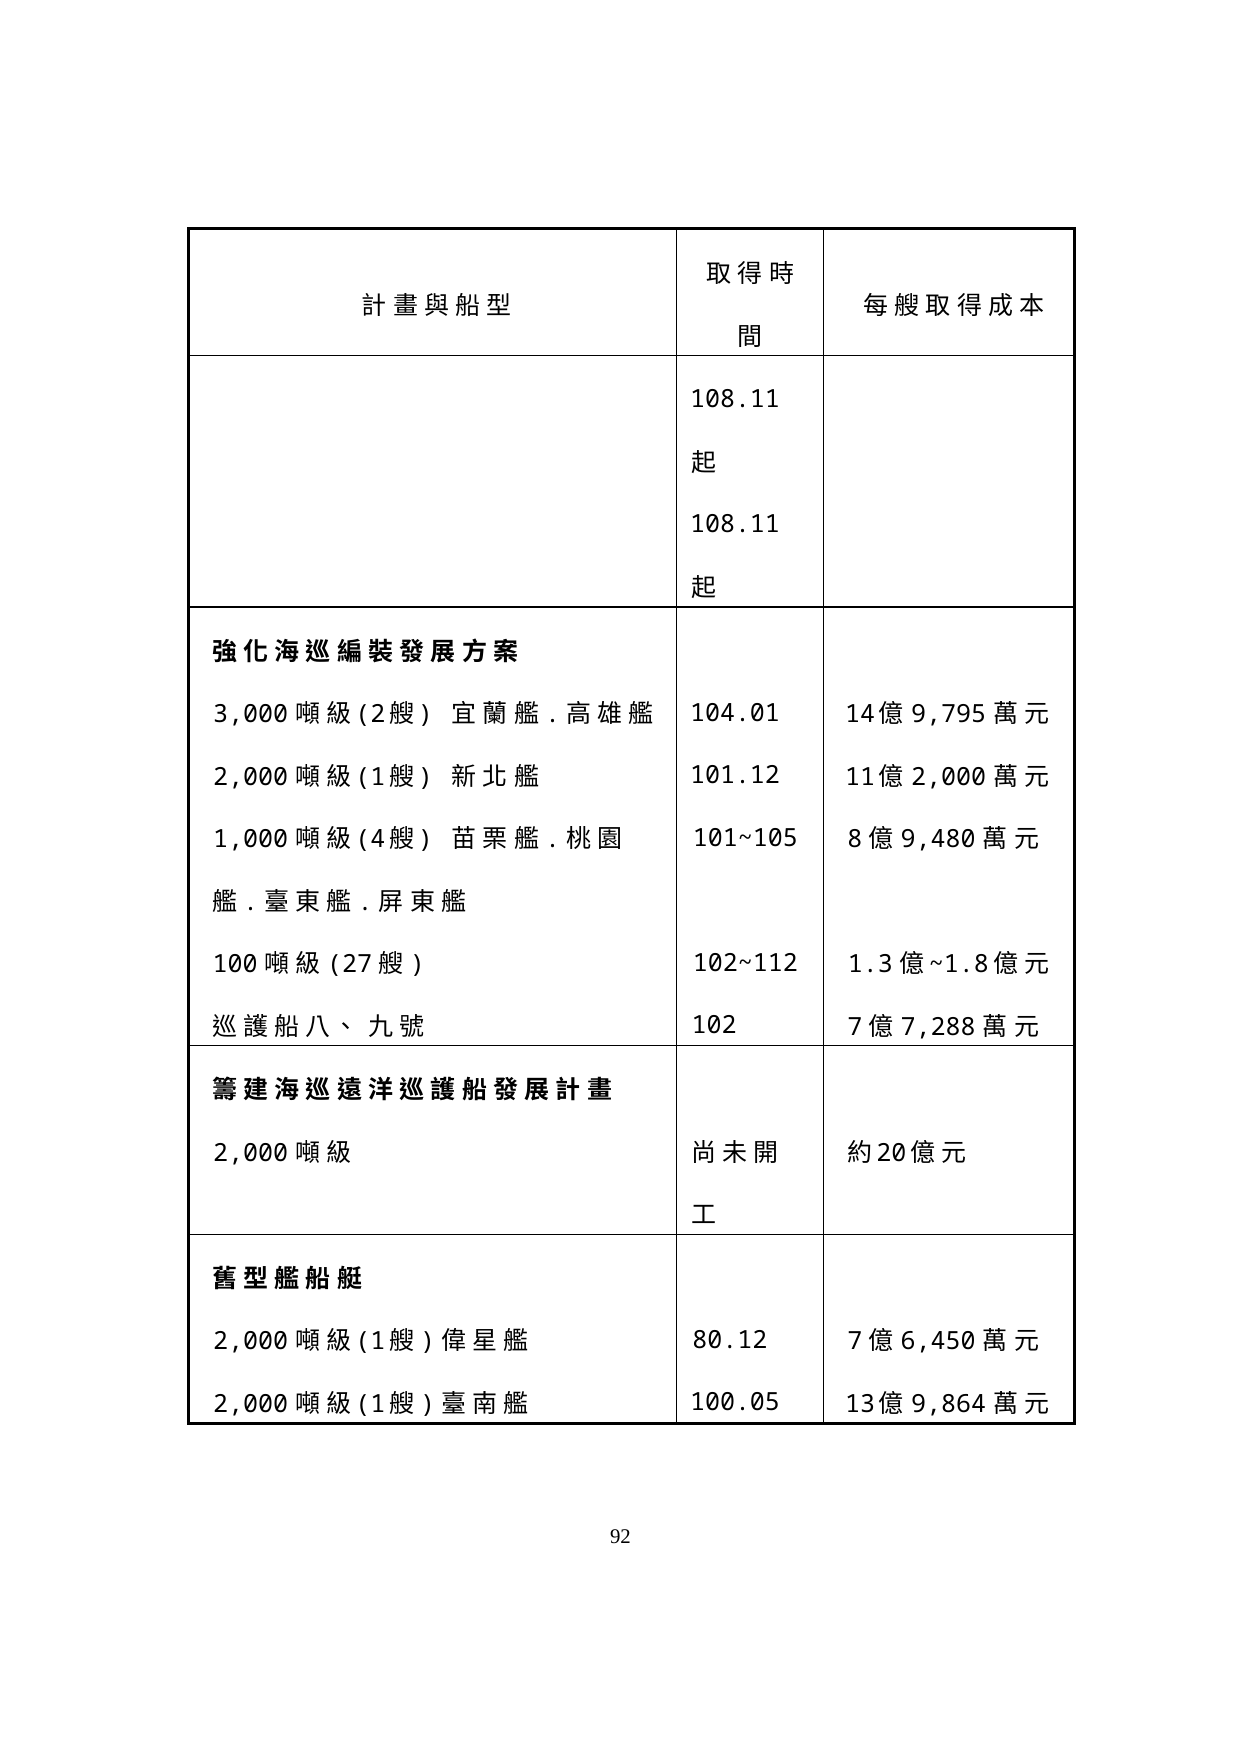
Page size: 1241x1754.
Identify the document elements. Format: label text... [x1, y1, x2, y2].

table_cell 尚未開工 [677, 1046, 823, 1233]
table_cell 104.01 101.12 101~105 102~112 102 [677, 608, 823, 1045]
table_cell 7億6,450萬元 13億9,864萬元 [824, 1235, 1073, 1422]
table_cell 強化海巡編裝發展方案 3,000噸級(2艘) 宜蘭艦.高雄艦 2,000噸級(1艘) 新北艦 1,000噸級(4艘) 苗栗艦.桃園艦.臺東艦.屏東艦 100噸級(27艘) 巡護船八、九號 [190, 608, 676, 1045]
table_cell 約20億元 [824, 1046, 1073, 1233]
table_cell [190, 356, 676, 606]
table_header 計畫與船型 [190, 230, 676, 355]
table_header 每艘取得成本 [824, 230, 1073, 355]
table_cell 108.11起 108.11起 [677, 356, 823, 606]
table_header 取得時間 [677, 230, 823, 355]
table_cell 80.12 100.05 [677, 1235, 823, 1422]
table_cell 14億9,795萬元 11億2,000萬元 8億9,480萬元 1.3億~1.8億元 7億7,288萬元 [824, 608, 1073, 1045]
table_cell 舊型艦船艇 2,000噸級(1艘)偉星艦 2,000噸級(1艘)臺南艦 [190, 1235, 676, 1422]
table_cell [824, 356, 1073, 606]
table_cell 籌建海巡遠洋巡護船發展計畫 2,000噸級 [190, 1046, 676, 1233]
